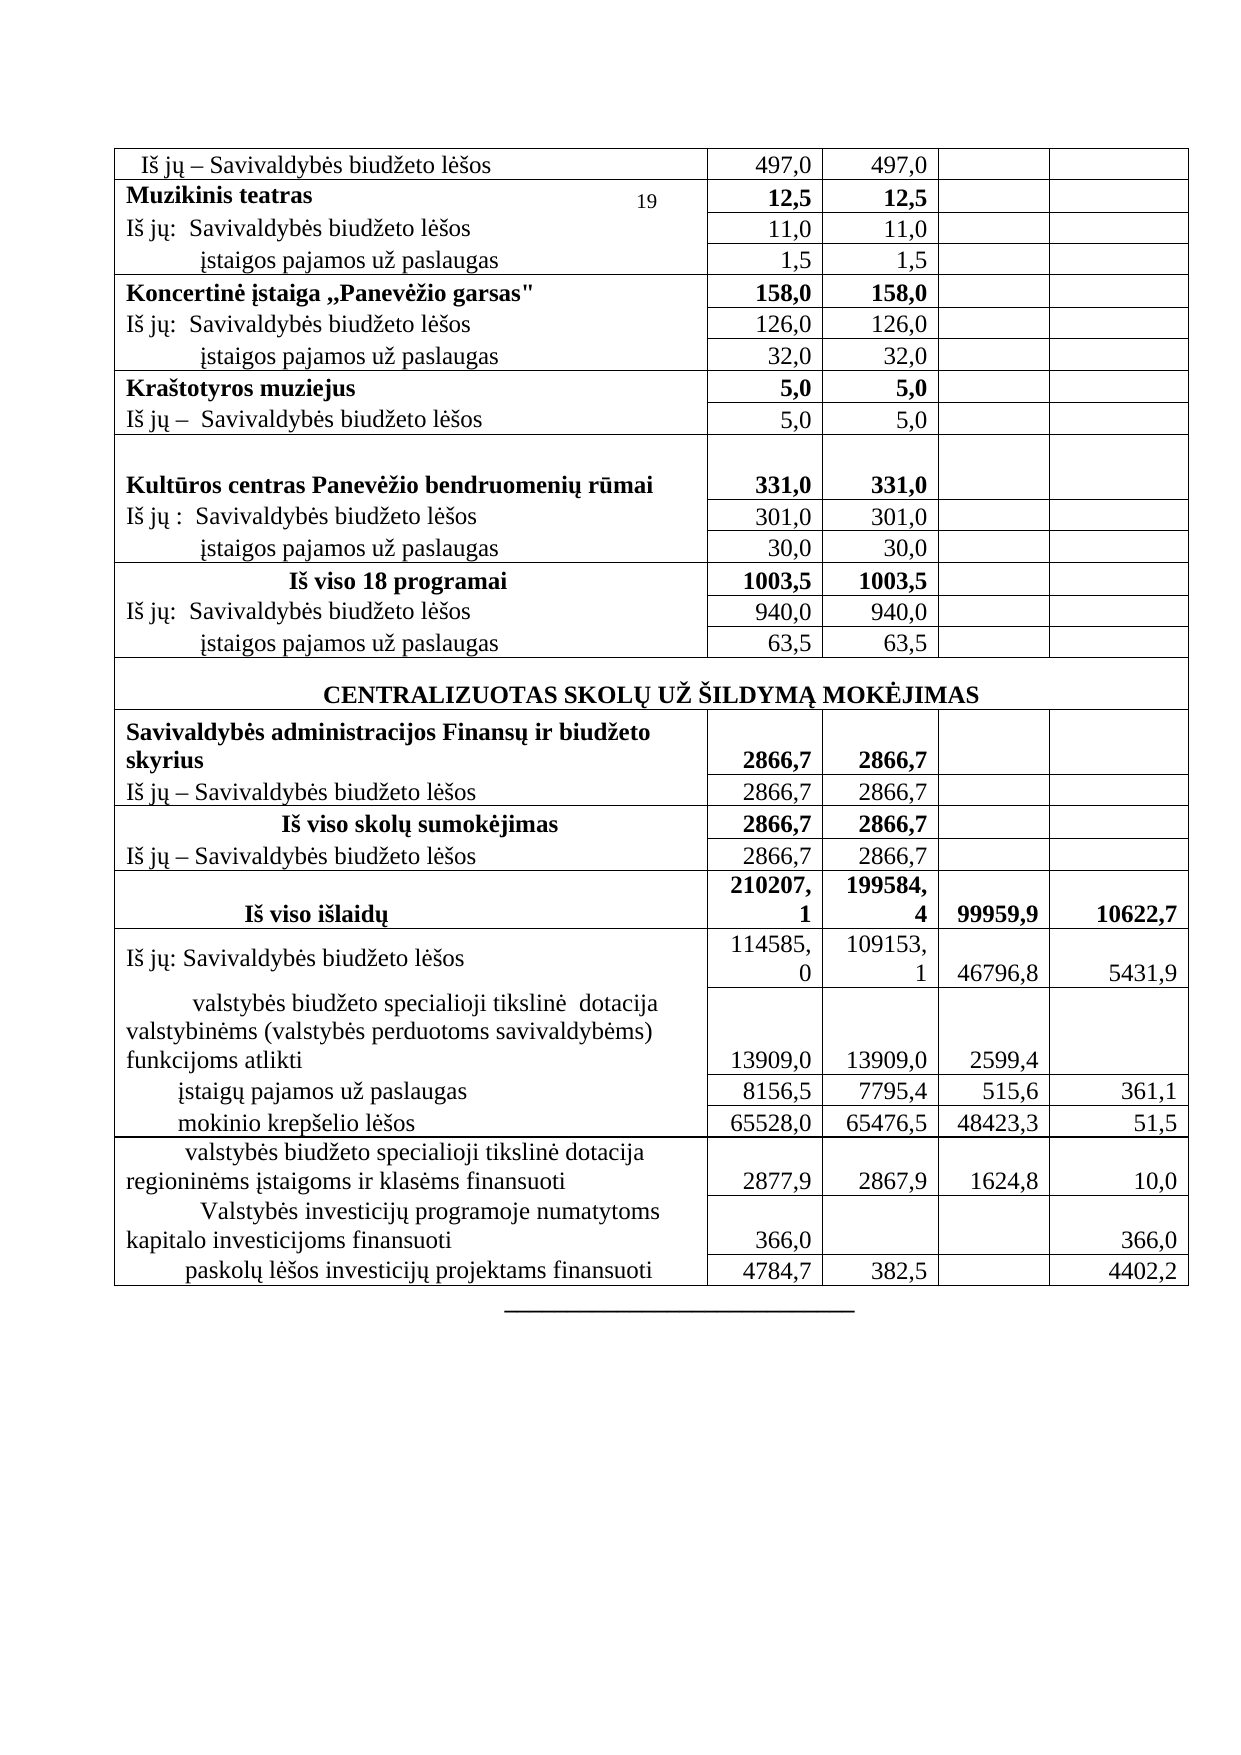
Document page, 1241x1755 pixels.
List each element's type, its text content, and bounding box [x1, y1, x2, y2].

table_cell įstaigos pajamos už paslaugas [115, 338, 707, 369]
table_cell 497,0 [708, 149, 822, 179]
table_cell 48423,3 [939, 1106, 1049, 1136]
table_cell CENTRALIZUOTAS SKOLŲ UŽ ŠILDYMĄ MOKĖJIMAS [115, 658, 1188, 708]
table_cell 158,0 [708, 275, 822, 307]
table_cell Kultūros centras Panevėžio bendruomenių rūmai [115, 435, 707, 499]
table_cell 51,5 [1050, 1106, 1188, 1136]
table_cell [1050, 339, 1188, 369]
table_cell Savivaldybės administracijos Finansų ir biudžeto skyrius [115, 710, 707, 774]
table_cell 5,0 [708, 371, 822, 402]
table_cell [1050, 988, 1188, 1074]
table_cell 331,0 [823, 435, 938, 499]
table_cell 65476,5 [823, 1106, 938, 1136]
table_cell Iš jų – Savivaldybės biudžeto lėšos [115, 774, 707, 805]
table_cell Iš jų – Savivaldybės biudžeto lėšos [115, 149, 707, 179]
table_cell 2866,7 [823, 839, 938, 869]
table_cell [939, 531, 1049, 562]
table_cell 30,0 [708, 531, 822, 562]
table_cell Iš viso išlaidų [115, 871, 707, 928]
table_cell 4784,7 [708, 1255, 822, 1285]
table_cell 940,0 [823, 596, 938, 626]
table_cell [939, 1196, 1049, 1253]
table_cell [1050, 275, 1188, 307]
table_cell paskolų lėšos investicijų projektams finansuoti [115, 1254, 707, 1285]
table_cell 5,0 [823, 371, 938, 402]
table_cell 2866,7 [823, 710, 938, 774]
table_cell 2866,7 [823, 806, 938, 838]
table_cell 8156,5 [708, 1075, 822, 1105]
table_cell 12,5 [708, 180, 822, 212]
table_cell [939, 213, 1049, 243]
table_cell [1050, 596, 1188, 626]
table_cell [939, 435, 1049, 499]
table_cell [939, 339, 1049, 369]
table_cell 13909,0 [823, 988, 938, 1074]
table_cell Kraštotyros muziejus [115, 371, 707, 402]
table_cell 63,5 [823, 627, 938, 657]
table_cell 109153,1 [823, 929, 938, 987]
table_cell [939, 596, 1049, 626]
table_cell 199584,4 [823, 871, 938, 928]
table_cell [939, 275, 1049, 307]
table_cell 5431,9 [1050, 929, 1188, 987]
table_cell 32,0 [708, 339, 822, 369]
table_cell [1050, 213, 1188, 243]
table_cell 2599,4 [939, 988, 1049, 1074]
table_cell Iš jų – Savivaldybės biudžeto lėšos [115, 838, 707, 869]
table_cell įstaigos pajamos už paslaugas [115, 626, 707, 657]
table_cell 99959,9 [939, 871, 1049, 928]
table_cell [1050, 149, 1188, 179]
table_cell 46796,8 [939, 929, 1049, 987]
table_cell [939, 308, 1049, 338]
table_cell [1050, 371, 1188, 402]
table_cell Koncertinė įstaiga ,,Panevėžio garsas" [115, 275, 707, 307]
table_cell Iš jų: Savivaldybės biudžeto lėšos [115, 212, 707, 243]
table_cell 2866,7 [708, 710, 822, 774]
table_cell [939, 775, 1049, 805]
table_cell įstaigos pajamos už paslaugas [115, 243, 707, 274]
table_cell 12,5 [823, 180, 938, 212]
table_cell 7795,4 [823, 1075, 938, 1105]
table_cell [1050, 244, 1188, 274]
table_cell 2866,7 [708, 775, 822, 805]
table_cell [939, 149, 1049, 179]
table_cell 497,0 [823, 149, 938, 179]
table_cell 158,0 [823, 275, 938, 307]
table_cell [1050, 403, 1188, 433]
table_cell [939, 371, 1049, 402]
table_cell Valstybės investicijų programoje numatytoms kapitalo investicijoms finansuoti [115, 1195, 707, 1253]
table_cell 1,5 [708, 244, 822, 274]
table_cell [939, 500, 1049, 530]
table_cell 2877,9 [708, 1138, 822, 1195]
table_cell [1050, 775, 1188, 805]
table_cell 10,0 [1050, 1138, 1188, 1195]
table_cell 126,0 [708, 308, 822, 338]
table_cell 65528,0 [708, 1106, 822, 1136]
table_cell Iš jų: Savivaldybės biudžeto lėšos [115, 929, 707, 987]
table_cell 126,0 [823, 308, 938, 338]
table_cell Iš viso skolų sumokėjimas [115, 806, 707, 838]
table_cell 210207,1 [708, 871, 822, 928]
table_cell 301,0 [823, 500, 938, 530]
table_cell 361,1 [1050, 1075, 1188, 1105]
text ____________________________ [177, 1286, 1181, 1314]
table_cell [823, 1196, 938, 1253]
table_cell įstaigos pajamos už paslaugas [115, 530, 707, 562]
table_cell įstaigų pajamos už paslaugas [115, 1074, 707, 1105]
table_cell [939, 180, 1049, 212]
table_cell valstybės biudžeto specialioji tikslinė dotacija valstybinėms (valstybės perduotoms savivaldybėms) funkcijoms atlikti [115, 987, 707, 1074]
table_cell 1624,8 [939, 1138, 1049, 1195]
table_cell 5,0 [823, 403, 938, 433]
table_cell 366,0 [708, 1196, 822, 1253]
table_cell 5,0 [708, 403, 822, 433]
table_cell [1050, 308, 1188, 338]
table_cell 2866,7 [823, 775, 938, 805]
table_cell 10622,7 [1050, 871, 1188, 928]
table_cell [1050, 710, 1188, 774]
table_cell 1,5 [823, 244, 938, 274]
table_cell Iš jų : Savivaldybės biudžeto lėšos [115, 499, 707, 530]
table_cell valstybės biudžeto specialioji tikslinė dotacija regioninėms įstaigoms ir klasėms finansuoti [115, 1138, 707, 1195]
table_cell 1003,5 [708, 563, 822, 594]
table_cell [939, 806, 1049, 838]
table_cell 11,0 [823, 213, 938, 243]
table_cell 2866,7 [708, 839, 822, 869]
table_cell [1050, 839, 1188, 869]
table_cell [1050, 180, 1188, 212]
table_cell [1050, 627, 1188, 657]
table_cell [939, 403, 1049, 433]
table_cell Iš jų: Savivaldybės biudžeto lėšos [115, 595, 707, 626]
table_cell [939, 839, 1049, 869]
table_cell 331,0 [708, 435, 822, 499]
table_cell Iš jų – Savivaldybės biudžeto lėšos [115, 402, 707, 433]
table_cell 366,0 [1050, 1196, 1188, 1253]
table_cell [1050, 500, 1188, 530]
table_cell [939, 244, 1049, 274]
table_cell 11,0 [708, 213, 822, 243]
table_cell Muzikinis teatras [115, 180, 707, 212]
table_cell 32,0 [823, 339, 938, 369]
table_cell 4402,2 [1050, 1255, 1188, 1285]
table_cell Iš jų: Savivaldybės biudžeto lėšos [115, 307, 707, 338]
table_cell 940,0 [708, 596, 822, 626]
table_cell 63,5 [708, 627, 822, 657]
table_cell 30,0 [823, 531, 938, 562]
table_cell [1050, 563, 1188, 594]
table_cell Iš viso 18 programai [115, 563, 707, 594]
table_cell 382,5 [823, 1255, 938, 1285]
table_cell 1003,5 [823, 563, 938, 594]
table_cell mokinio krepšelio lėšos [115, 1105, 707, 1136]
table_cell [939, 563, 1049, 594]
table_cell 2866,7 [708, 806, 822, 838]
table_cell [939, 627, 1049, 657]
table_cell [939, 710, 1049, 774]
table_cell 13909,0 [708, 988, 822, 1074]
table_cell [1050, 806, 1188, 838]
table_cell [1050, 435, 1188, 499]
table_cell 515,6 [939, 1075, 1049, 1105]
table_cell 301,0 [708, 500, 822, 530]
table_cell 114585,0 [708, 929, 822, 987]
table_cell [1050, 531, 1188, 562]
table_cell 2867,9 [823, 1138, 938, 1195]
table_cell [939, 1255, 1049, 1285]
